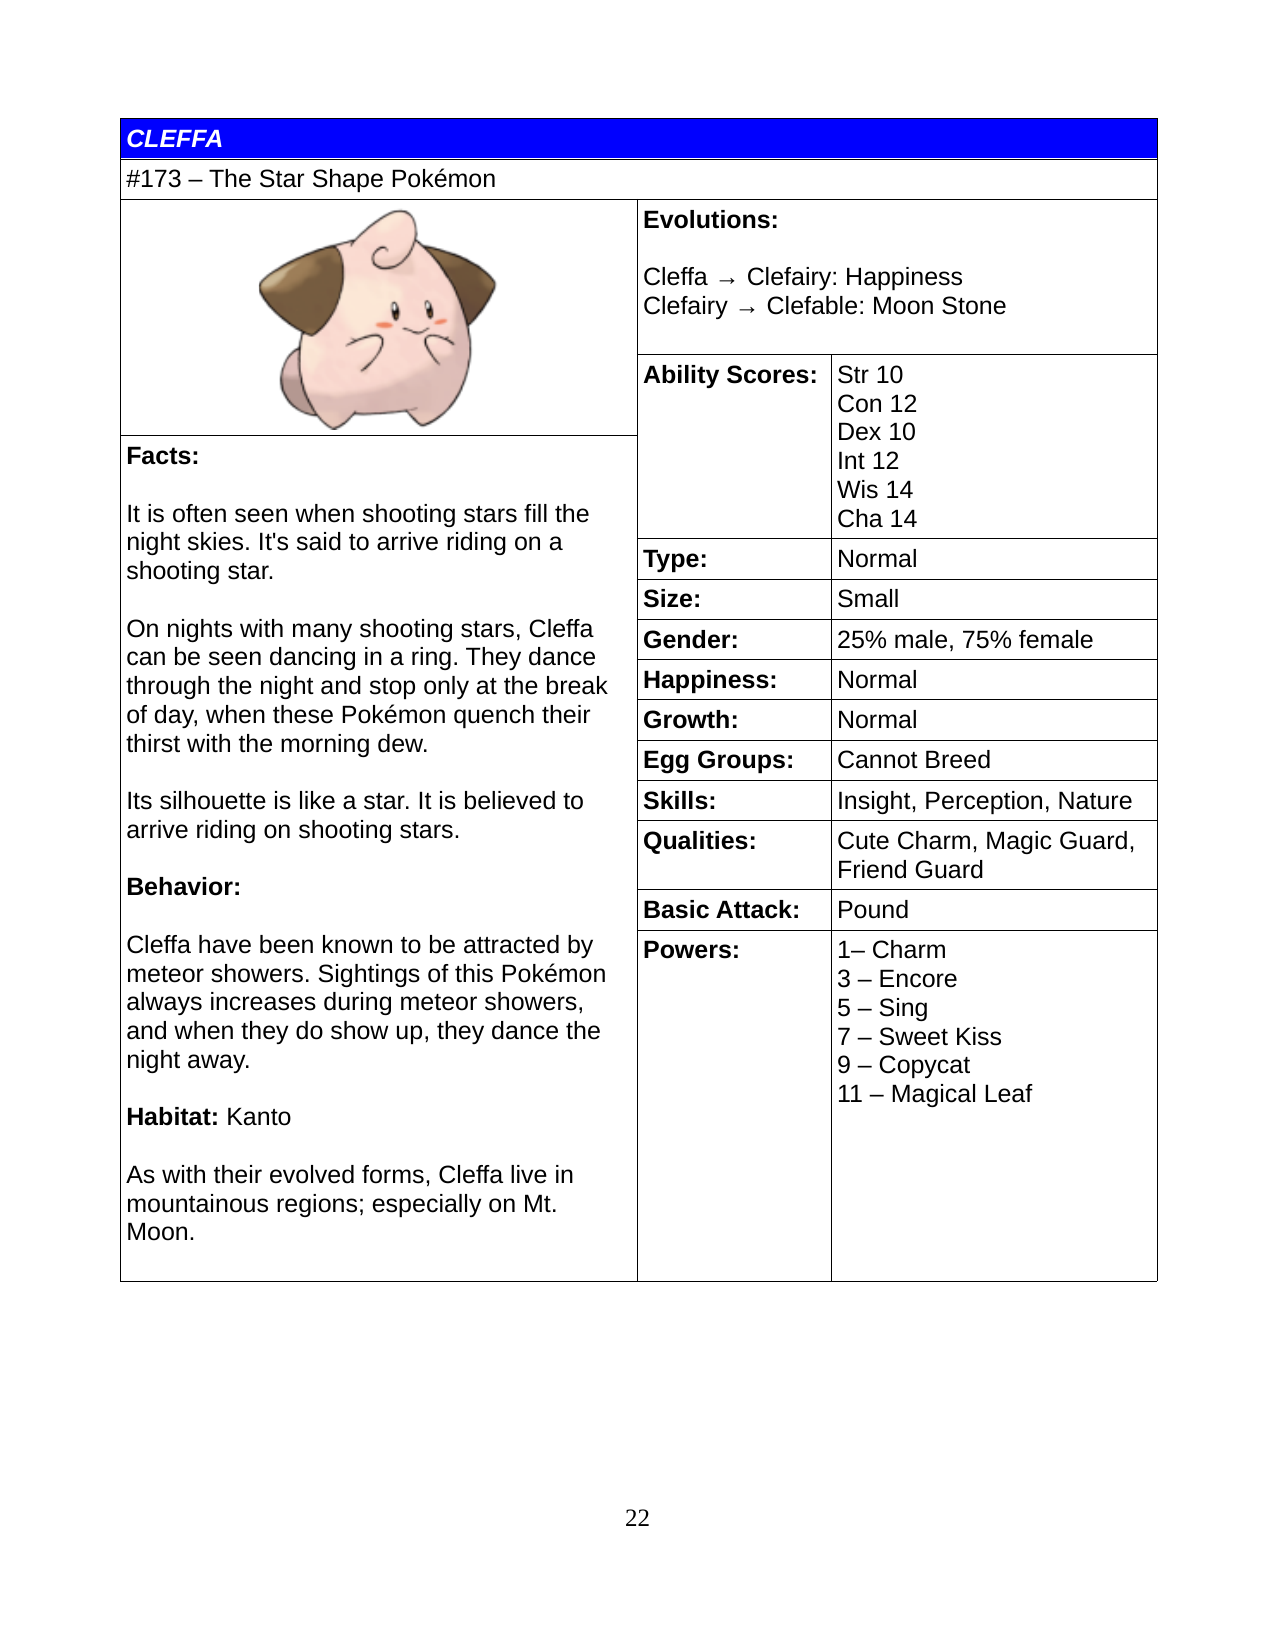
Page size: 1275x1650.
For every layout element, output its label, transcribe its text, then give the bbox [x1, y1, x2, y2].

table_cell #173 – The Star Shape Pokémon [121, 160, 1157, 199]
table_cell Cute Charm, Magic Guard, Friend Guard [832, 821, 1157, 889]
table_cell Skills: [638, 781, 831, 820]
table_cell Size: [638, 580, 831, 619]
table_cell Small [832, 580, 1157, 619]
table_cell 1– Charm 3 – Encore 5 – Sing 7 – Sweet Kiss 9 – Copycat 11 – Magical Leaf [832, 931, 1157, 1281]
table_cell Basic Attack: [638, 890, 831, 930]
picture [258, 204, 499, 430]
table_cell Happiness: [638, 660, 831, 699]
table_header CLEFFA [121, 119, 1157, 158]
table_cell Ability Scores: [638, 355, 831, 538]
table_cell Gender: [638, 620, 831, 659]
table_cell Qualities: [638, 821, 831, 889]
table_cell Cannot Breed [832, 741, 1157, 780]
table_cell Normal [832, 660, 1157, 699]
table_cell Normal [832, 539, 1157, 578]
table_cell Growth: [638, 700, 831, 740]
table_cell Facts: It is often seen when shooting stars fill the night skies. It's said to arrive riding on a shooting star. On nights with many shooting stars, Cleffa can be seen dancing in a ring. They dance through the night and stop only at the break of day, when these Pokémon quench their thirst with the morning dew. Its silhouette is like a star. It is believed to arrive riding on shooting stars. Behavior: Cleffa have been known to be attracted by meteor showers. Sightings of this Pokémon always increases during meteor showers, and when they do show up, they dance the night away. Habitat: Kanto As with their evolved forms, Cleffa live in mountainous regions; especially on Mt. Moon. [121, 436, 637, 1281]
table_cell [121, 200, 637, 435]
table_cell Egg Groups: [638, 741, 831, 780]
table_cell Pound [832, 890, 1157, 930]
table_cell 25% male, 75% female [832, 620, 1157, 659]
table_cell Type: [638, 539, 831, 578]
table_cell Str 10 Con 12 Dex 10 Int 12 Wis 14 Cha 14 [832, 355, 1157, 538]
table_cell Evolutions: Cleffa → Clefairy: Happiness Clefairy → Clefable: Moon Stone [638, 200, 1157, 354]
table_cell Insight, Perception, Nature [832, 781, 1157, 820]
table_cell Normal [832, 700, 1157, 740]
table_cell Powers: [638, 931, 831, 1281]
